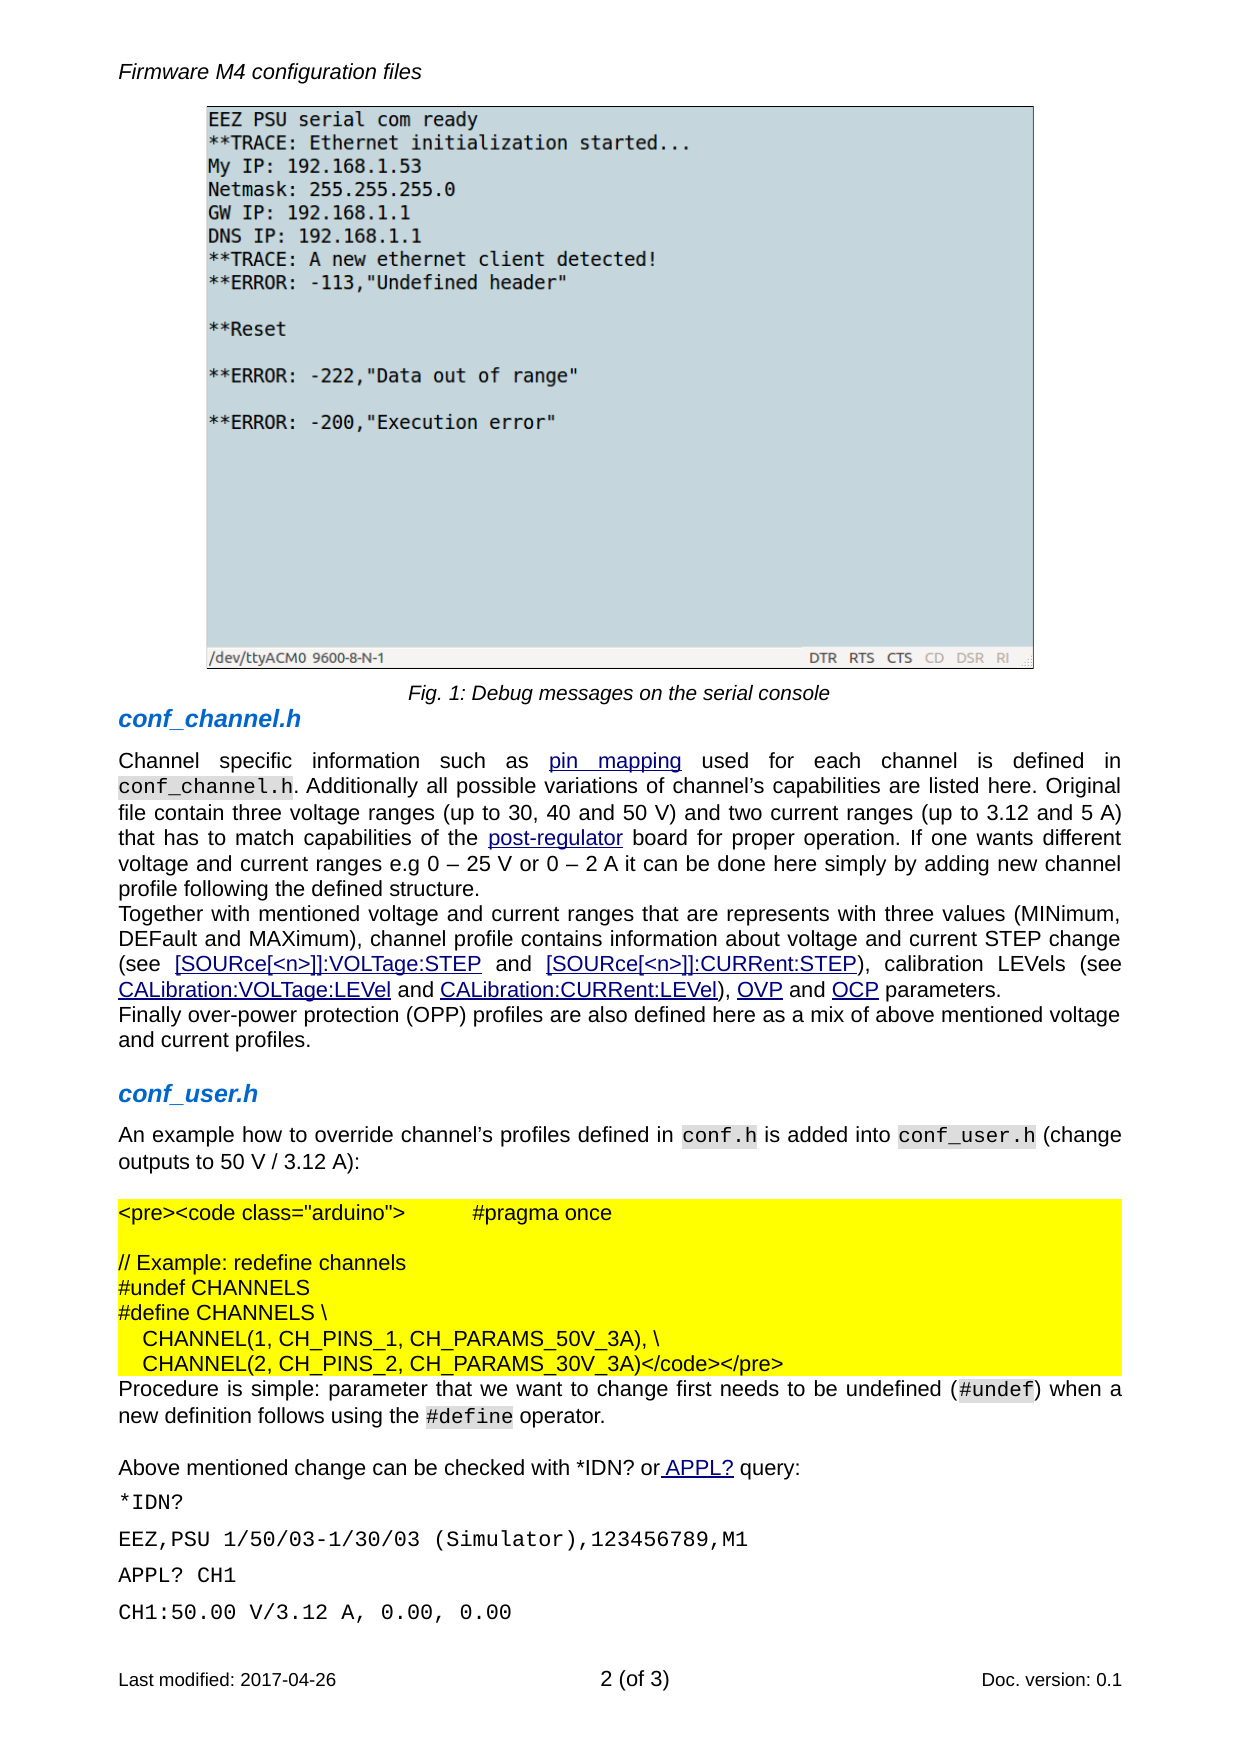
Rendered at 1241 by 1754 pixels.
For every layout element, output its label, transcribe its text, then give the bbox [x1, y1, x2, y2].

text Procedure is simple: parameter that we want to change first needs to be undefined (#undef) when a new definition follows using the #define operator. [118, 1376, 1122, 1429]
text An example how to override channel’s profiles defined in conf.h is added into conf_user.h (change outputs to 50 V / 3.12 A): [118, 1122, 1122, 1174]
subtitle conf_user.h [118, 1079, 1122, 1107]
text CHANNEL(2, CH_PINS_2, CH_PARAMS_30V_3A)</code></pre> [118, 1351, 1122, 1376]
text Channel specific information such as pin mapping used for each channel is defined in conf_channel.h. Additionally all possible variations of channel’s capabilities are listed here. Original file contain three voltage ranges (up to 30, 40 and 50 V) and two current ranges (up to 3.12 and 5 A) that has to match capabilities of the post-regulator board for proper operation. If one wants different voltage and current ranges e.g 0 – 25 V or 0 – 2 A it can be done here simply by adding new channel profile following the defined structure. [118, 748, 1122, 901]
text CHANNEL(1, CH_PINS_1, CH_PARAMS_50V_3A), \ [118, 1325, 1122, 1351]
text CH1:50.00 V/3.12 A, 0.00, 0.00 [118, 1601, 1122, 1626]
subtitle conf_channel.h [118, 669, 1122, 733]
text #define CHANNELS \ [118, 1300, 1122, 1325]
text APPL? CH1 [118, 1565, 1122, 1589]
list Fig. 1: Debug messages on the serial console [207, 669, 1033, 704]
text Above mentioned change can be checked with *IDN? or APPL? query: [118, 1454, 1122, 1480]
text <pre><code class="arduino"> #pragma once [118, 1199, 1122, 1224]
picture [206, 106, 1034, 669]
text // Example: redefine channels [118, 1250, 1122, 1275]
text Together with mentioned voltage and current ranges that are represents with three values (MINimum, DEFault and MAXimum), channel profile contains information about voltage and current STEP change (see [SOURce[<n>]]:VOLTage:STEP and [SOURce[<n>]]:CURRent:STEP), calibration LEVels (see CALibration:VOLTage:LEVel and CALibration:CURRent:LEVel), OVP and OCP parameters. [118, 901, 1122, 1002]
text *IDN? [118, 1492, 1122, 1516]
text #undef CHANNELS [118, 1275, 1122, 1300]
text Finally over-power protection (OPP) profiles are also defined here as a mix of above mentioned voltage and current profiles. [118, 1002, 1122, 1052]
text EEZ,PSU 1/50/03-1/30/03 (Simulator),123456789,M1 [118, 1528, 1122, 1553]
